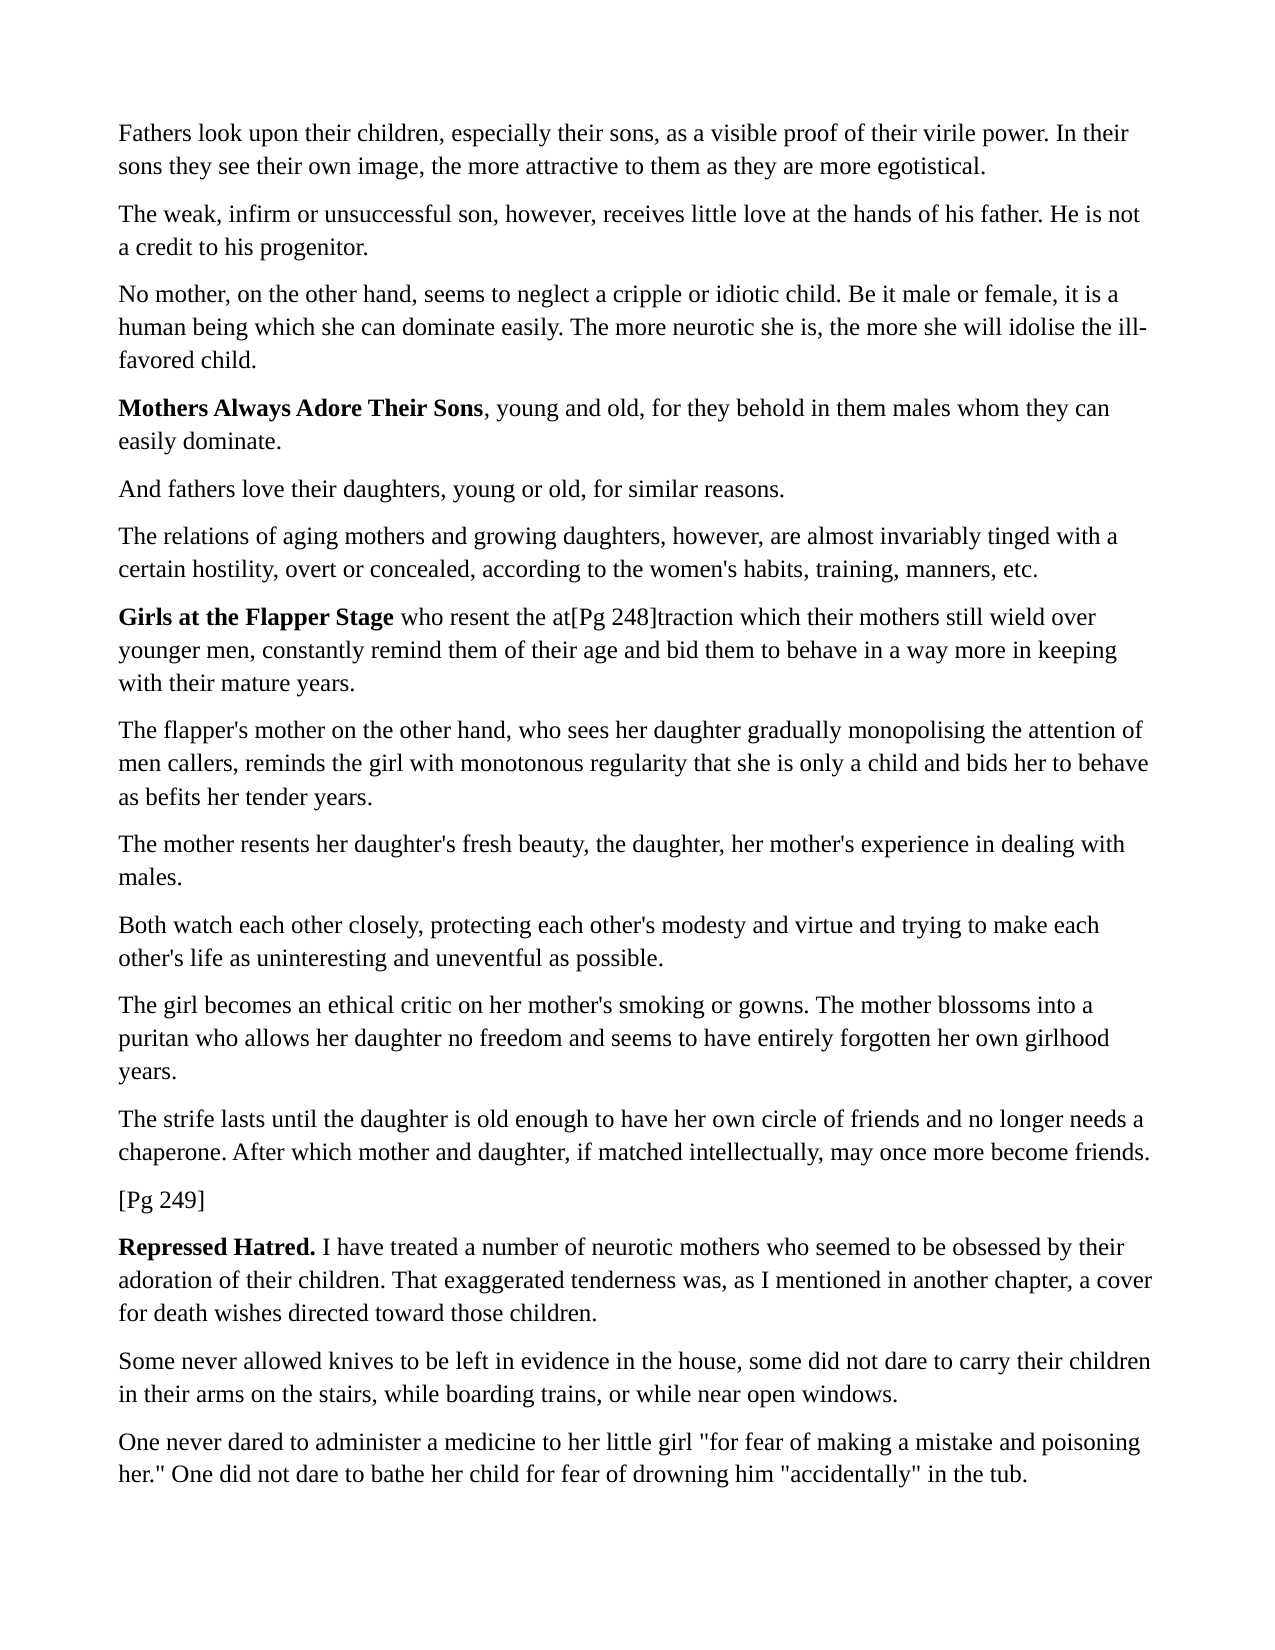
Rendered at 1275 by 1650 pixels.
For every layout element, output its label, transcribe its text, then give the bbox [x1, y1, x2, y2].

text No mother, on the other hand, seems to neglect a cripple or idiotic child. Be it male or female, it is a human being which she can dominate easily. The more neurotic she is, the more she will idolise the ill-favored child. [118, 279, 1157, 374]
text Fathers look upon their children, especially their sons, as a visible proof of their virile power. In their sons they see their own image, the more attractive to them as they are more egotistical. [118, 118, 1157, 180]
text One never dared to administer a medicine to her little girl "for fear of making a mistake and poisoning her." One did not dare to bathe her child for fear of drowning him "accidentally" in the tub. [118, 1427, 1157, 1488]
text The relations of aging mothers and growing daughters, however, are almost invariably tinged with a certain hostility, overt or concealed, according to the women's habits, training, manners, etc. [118, 521, 1157, 583]
text The weak, infirm or unsuccessful son, however, receives little love at the hands of his father. He is not a credit to his progenitor. [118, 199, 1157, 261]
text Mothers Always Adore Their Sons, young and old, for they behold in them males whom they can easily dominate. [118, 393, 1157, 455]
text Repressed Hatred. I have treated a number of neurotic mothers who seemed to be obsessed by their adoration of their children. That exaggerated tenderness was, as I mentioned in another chapter, a cover for death wishes directed toward those children. [118, 1232, 1157, 1327]
text The mother resents her daughter's fresh beauty, the daughter, her mother's experience in dealing with males. [118, 829, 1157, 891]
text Both watch each other closely, protecting each other's modesty and virtue and trying to make each other's life as uninteresting and uneventful as possible. [118, 910, 1157, 972]
text The flapper's mother on the other hand, who sees her daughter gradually monopolising the attention of men callers, reminds the girl with monotonous regularity that she is only a child and bids her to behave as befits her tender years. [118, 716, 1157, 810]
text Some never allowed knives to be left in evidence in the house, some did not dare to carry their children in their arms on the stairs, while boarding trains, or while near open windows. [118, 1346, 1157, 1408]
text And fathers love their daughters, young or old, for similar reasons. [118, 474, 1157, 502]
text The girl becomes an ethical critic on her mother's smoking or gowns. The mother blossoms into a puritan who allows her daughter no freedom and seems to have entirely forgotten her own girlhood years. [118, 990, 1157, 1085]
text Girls at the Flapper Stage who resent the at[Pg 248]traction which their mothers still wield over younger men, constantly remind them of their age and bid them to behave in a way more in keeping with their mature years. [118, 602, 1157, 697]
text [Pg 249] [118, 1185, 1157, 1213]
text The strife lasts until the daughter is old enough to have her own circle of friends and no longer needs a chaperone. After which mother and daughter, if matched intellectually, may once more become friends. [118, 1104, 1157, 1166]
